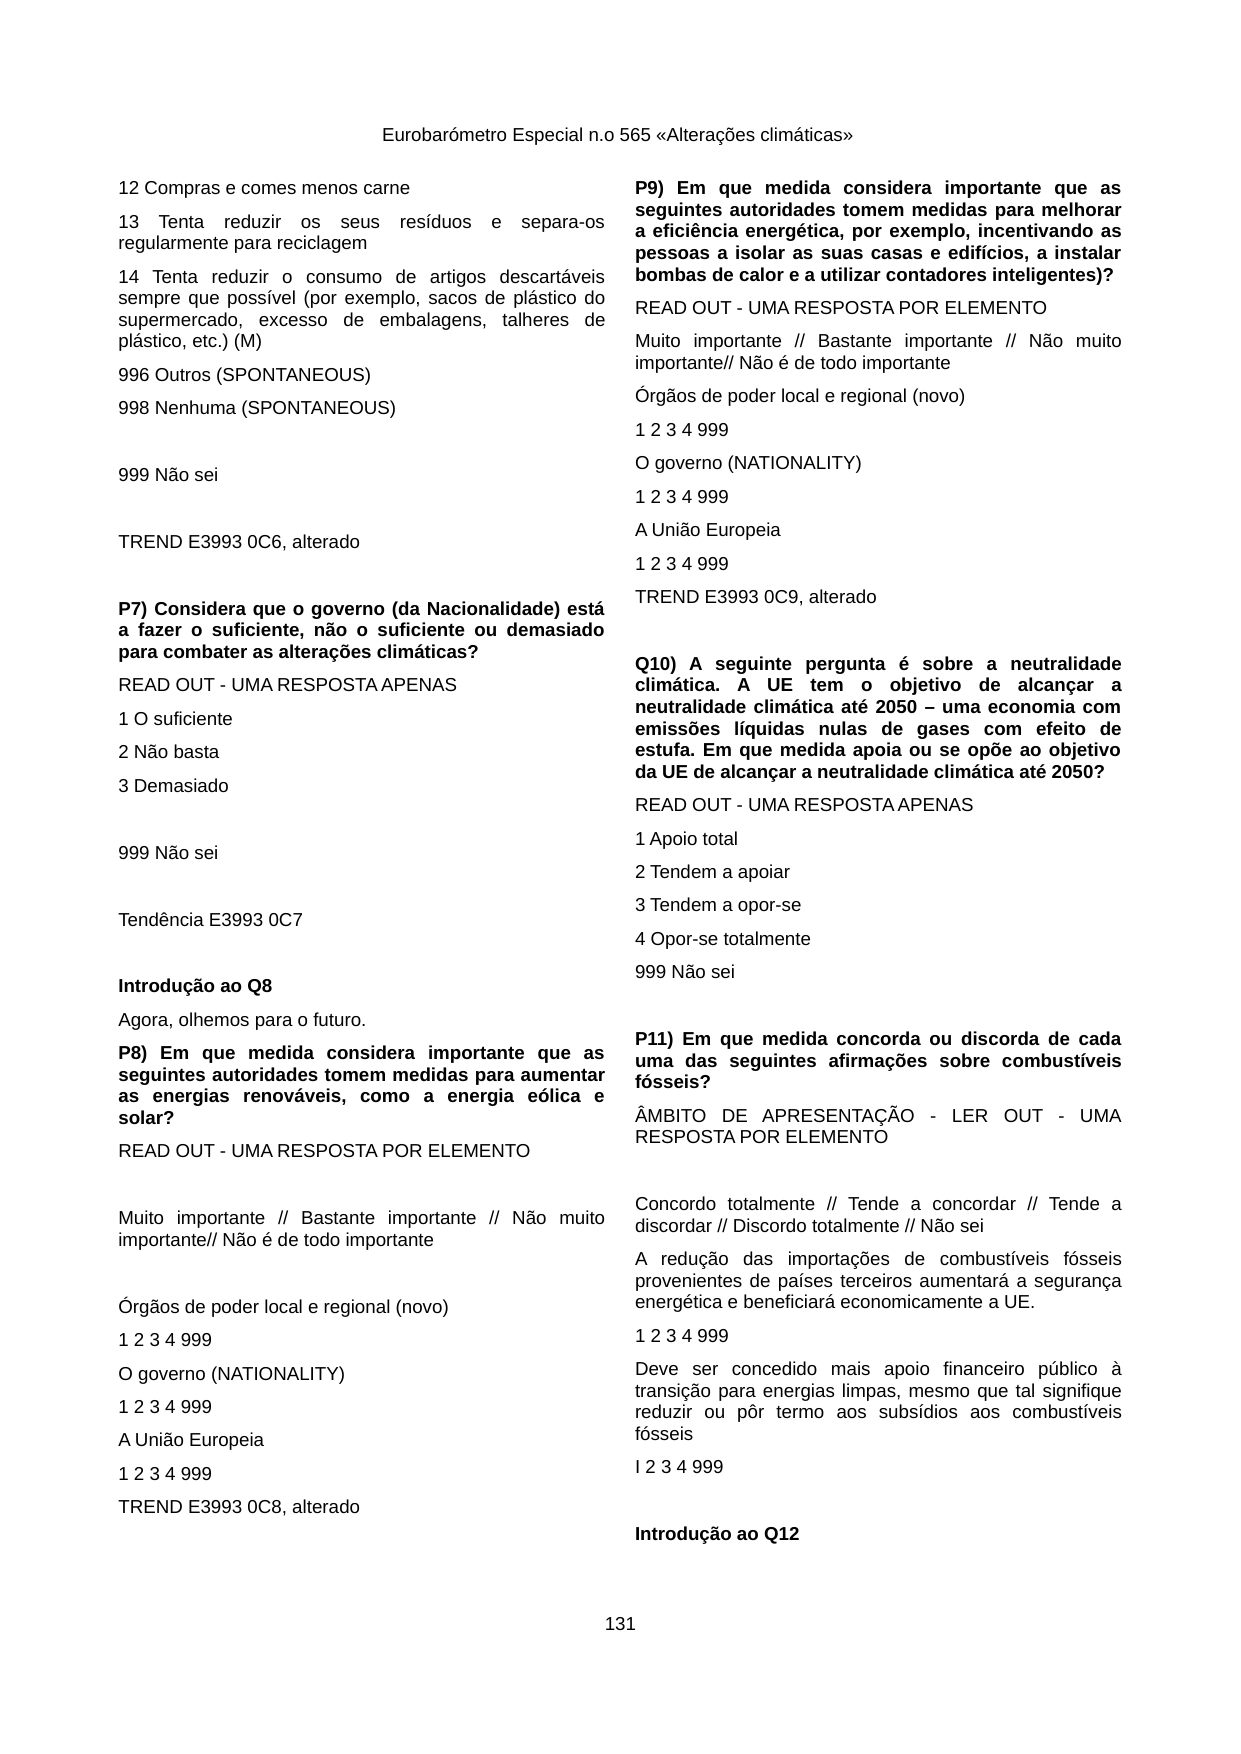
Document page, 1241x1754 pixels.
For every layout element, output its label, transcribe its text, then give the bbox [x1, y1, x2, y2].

text 1 2 3 4 999 [118, 1329, 605, 1351]
text 996 Outros (SPONTANEOUS) [118, 364, 605, 385]
text P11) Em que medida concorda ou discorda de cada uma das seguintes afirmações sobre combustíveis fósseis? [635, 1028, 1122, 1093]
text Muito importante // Bastante importante // Não muito importante// Não é de todo importante [635, 330, 1122, 373]
text READ OUT - UMA RESPOSTA APENAS [118, 674, 605, 696]
text 2 Tendem a apoiar [635, 861, 1122, 882]
text TREND E3993 0C9, alterado [635, 586, 1122, 607]
text A União Europeia [118, 1429, 605, 1451]
text Agora, olhemos para o futuro. [118, 1009, 605, 1030]
text ÂMBITO DE APRESENTAÇÃO - LER OUT - UMA RESPOSTA POR ELEMENTO [635, 1104, 1122, 1148]
text P8) Em que medida considera importante que as seguintes autoridades tomem medidas para aumentar as energias renováveis, como a energia eólica e solar? [118, 1042, 605, 1128]
text A União Europeia [635, 519, 1122, 541]
text Q10) A seguinte pergunta é sobre a neutralidade climática. A UE tem o objetivo de alcançar a neutralidade climática até 2050 – uma economia com emissões líquidas nulas de gases com efeito de estufa. Em que medida apoia ou se opõe ao objetivo da UE de alcançar a neutralidade climática até 2050? [635, 653, 1122, 782]
text 999 Não sei [635, 961, 1122, 983]
text P9) Em que medida considera importante que as seguintes autoridades tomem medidas para melhorar a eficiência energética, por exemplo, incentivando as pessoas a isolar as suas casas e edifícios, a instalar bombas de calor e a utilizar contadores inteligentes)? [635, 177, 1122, 285]
text 14 Tenta reduzir o consumo de artigos descartáveis sempre que possível (por exemplo, sacos de plástico do supermercado, excesso de embalagens, talheres de plástico, etc.) (M) [118, 266, 605, 352]
text A redução das importações de combustíveis fósseis provenientes de países terceiros aumentará a segurança energética e beneficiará economicamente a UE. [635, 1248, 1122, 1313]
text 13 Tenta reduzir os seus resíduos e separa-os regularmente para reciclagem [118, 211, 605, 254]
text Concordo totalmente // Tende a concordar // Tende a discordar // Discordo totalmente // Não sei [635, 1193, 1122, 1236]
text Deve ser concedido mais apoio financeiro público à transição para energias limpas, mesmo que tal signifique reduzir ou pôr termo aos subsídios aos combustíveis fósseis [635, 1358, 1122, 1444]
text Tendência E3993 0C7 [118, 908, 605, 930]
text TREND E3993 0C6, alterado [118, 531, 605, 552]
text 1 2 3 4 999 [635, 1324, 1122, 1346]
text 12 Compras e comes menos carne [118, 177, 605, 199]
text TREND E3993 0C8, alterado [118, 1496, 605, 1518]
text O governo (NATIONALITY) [118, 1362, 605, 1384]
text I 2 3 4 999 [635, 1456, 1122, 1478]
text Órgãos de poder local e regional (novo) [635, 385, 1122, 407]
text 999 Não sei [118, 841, 605, 863]
text 1 Apoio total [635, 827, 1122, 849]
text 4 Opor-se totalmente [635, 928, 1122, 949]
text Introdução ao Q8 [118, 975, 605, 997]
text Muito importante // Bastante importante // Não muito importante// Não é de todo importante [118, 1207, 605, 1250]
text READ OUT - UMA RESPOSTA POR ELEMENTO [118, 1140, 605, 1162]
text 3 Tendem a opor-se [635, 894, 1122, 916]
text 1 2 3 4 999 [118, 1463, 605, 1484]
text Introdução ao Q12 [635, 1523, 1122, 1544]
text 2 Não basta [118, 741, 605, 763]
text 1 O suficiente [118, 708, 605, 729]
text 999 Não sei [118, 464, 605, 486]
text READ OUT - UMA RESPOSTA APENAS [635, 794, 1122, 816]
text 998 Nenhuma (SPONTANEOUS) [118, 397, 605, 419]
text 1 2 3 4 999 [635, 486, 1122, 507]
text READ OUT - UMA RESPOSTA POR ELEMENTO [635, 297, 1122, 318]
text P7) Considera que o governo (da Nacionalidade) está a fazer o suficiente, não o suficiente ou demasiado para combater as alterações climáticas? [118, 598, 605, 662]
text 3 Demasiado [118, 774, 605, 796]
text 1 2 3 4 999 [635, 552, 1122, 574]
text 1 2 3 4 999 [118, 1396, 605, 1417]
text Órgãos de poder local e regional (novo) [118, 1296, 605, 1317]
text 1 2 3 4 999 [635, 419, 1122, 440]
text O governo (NATIONALITY) [635, 452, 1122, 474]
